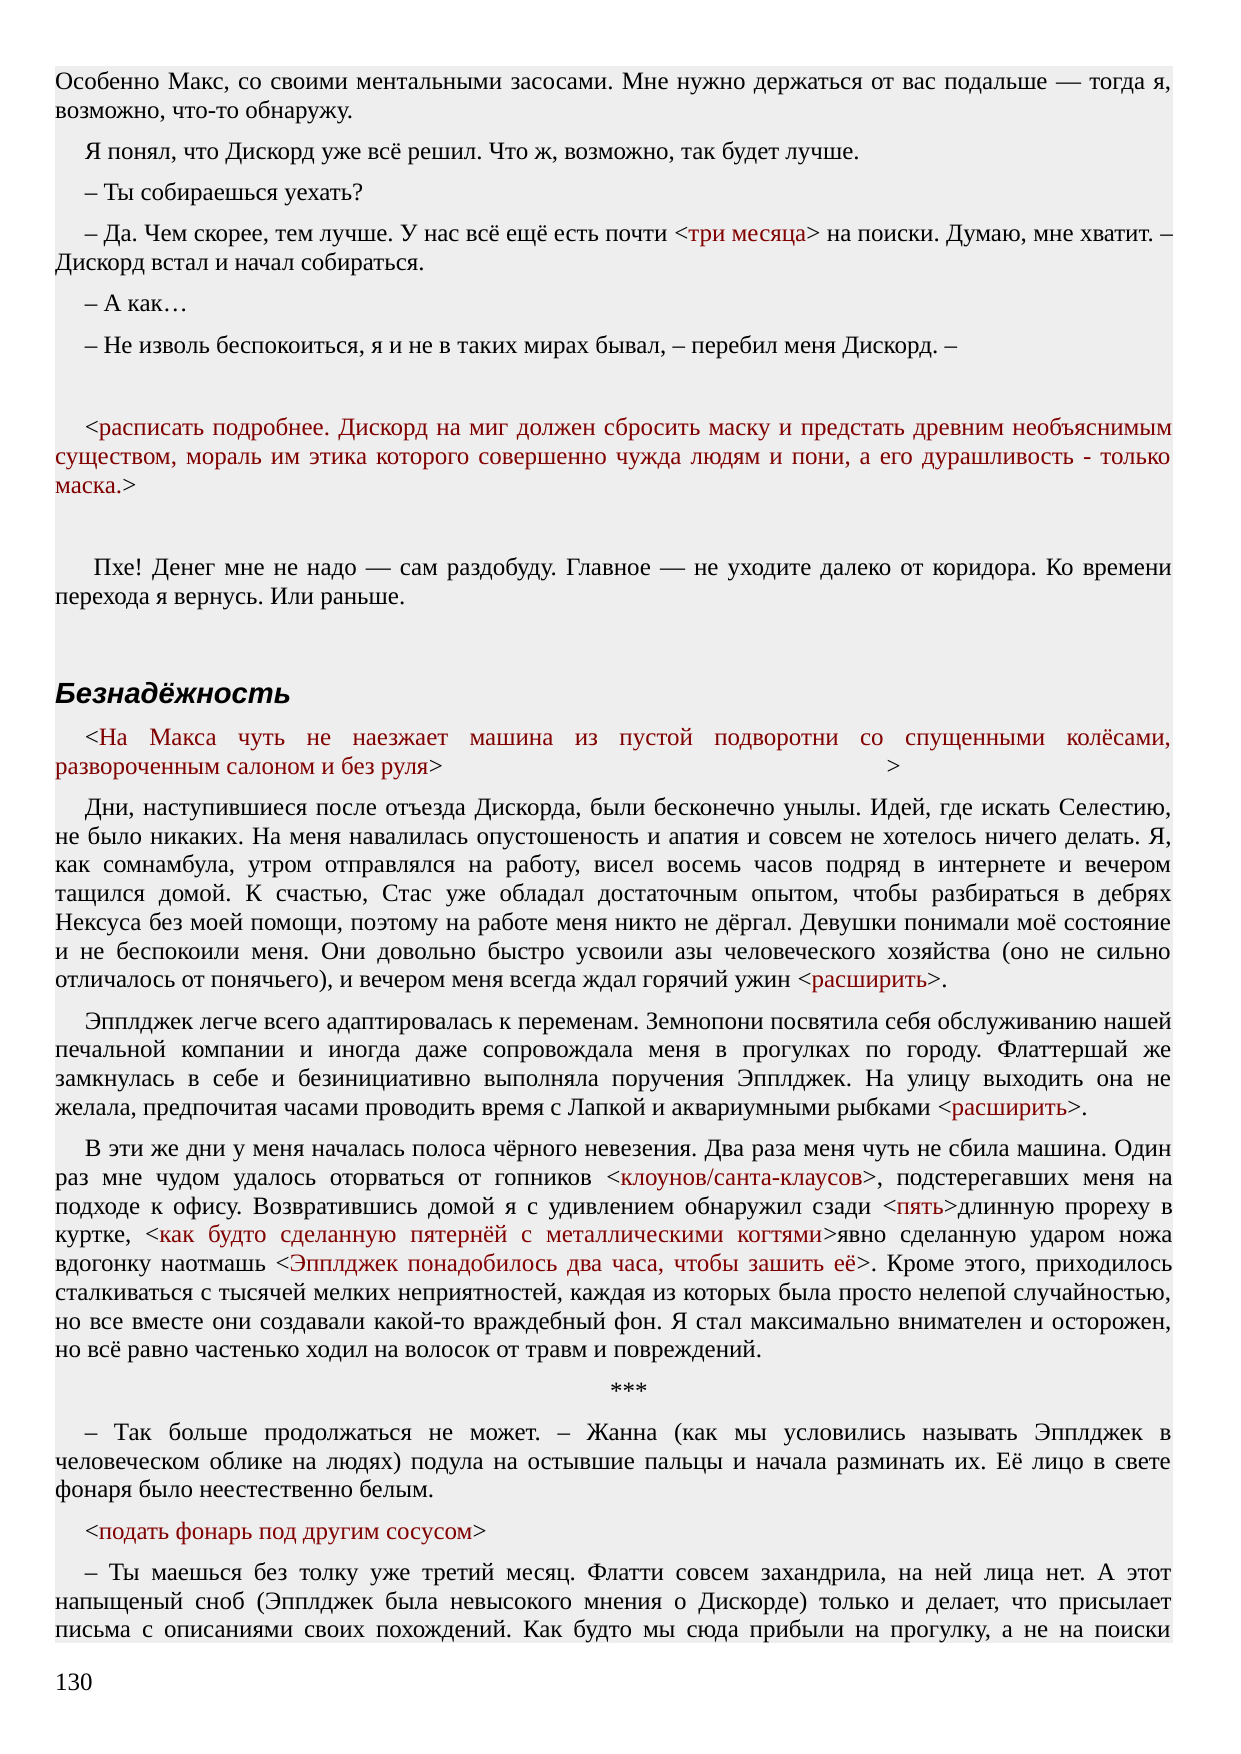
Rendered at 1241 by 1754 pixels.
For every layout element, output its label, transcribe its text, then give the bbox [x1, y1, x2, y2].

text <подать фонарь под другим сосусом> [55, 1516, 1173, 1544]
text – Ты маешься без толку уже третий месяц. Флатти совсем захандрила, на ней лица нет. А этот напыщеный сноб (Эпплджек была невысокого мнения о Дискорде) только и делает, что присылает письма с описаниями своих похождений. Как будто мы сюда прибыли на прогулку, а не на поиски [55, 1557, 1173, 1643]
text – А как… [55, 288, 1173, 317]
text – Да. Чем скорее, тем лучше. У нас всё ещё есть почти <три месяца> на поиски. Думаю, мне хватит. – Дискорд встал и начал собираться. [55, 218, 1173, 276]
text – Ты собираешься уехать? [55, 177, 1173, 206]
text – Так больше продолжаться не может. – Жанна (как мы условились называть Эпплджек в человеческом облике на людях) подула на остывшие пальцы и начала разминать их. Её лицо в свете фонаря было неестественно белым. [55, 1417, 1173, 1503]
text Пхе! Денег мне не надо — сам раздобуду. Главное — не уходите далеко от коридора. Ко времени перехода я вернусь. Или раньше. [55, 552, 1173, 610]
text <На Макса чуть не наезжает машина из пустой подворотни со спущенными колёсами, развороченным салоном и без руля> > [55, 722, 1173, 779]
text В эти же дни у меня началась полоса чёрного невезения. Два раза меня чуть не сбила машина. Один раз мне чудом удалось оторваться от гопников <клоунов/санта-клаусов>, подстерегавших меня на подходе к офису. Возвратившись домой я с удивлением обнаружил сзади <пять>длинную прореху в куртке, <как будто сделанную пятернёй с металлическими когтями>явно сделанную ударом ножа вдогонку наотмашь <Эпплджек понадобилось два часа, чтобы зашить её>. Кроме этого, приходилось сталкиваться с тысячей мелких неприятностей, каждая из которых была просто нелепой случайностью, но все вместе они создавали какой-то враждебный фон. Я стал максимально внимателен и осторожен, но всё равно частенько ходил на волосок от травм и повреждений. [55, 1133, 1173, 1363]
text Особенно Макс, со своими ментальными засосами. Мне нужно держаться от вас подальше — тогда я, возможно, что-то обнаружу. [55, 66, 1173, 123]
text Дни, наступившиеся после отъезда Дискорда, были бесконечно унылы. Идей, где искать Селестию, не было никаких. На меня навалилась опустошеность и апатия и совсем не хотелось ничего делать. Я, как сомнамбула, утром отправлялся на работу, висел восемь часов подряд в интернете и вечером тащился домой. К счастью, Стас уже обладал достаточным опытом, чтобы разбираться в дебрях Нексуса без моей помощи, поэтому на работе меня никто не дёргал. Девушки понимали моё состояние и не беспокоили меня. Они довольно быстро усвоили азы человеческого хозяйства (оно не сильно отличалось от понячьего), и вечером меня всегда ждал горячий ужин <расширить>. [55, 792, 1173, 993]
text <расписать подробнее. Дискорд на миг должен сбросить маску и предстать древним необъяснимым существом, мораль им этика которого совершенно чужда людям и пони, а его дурашливость - только маска.> [55, 412, 1173, 498]
text – Не изволь беспокоиться, я и не в таких мирах бывал, – перебил меня Дискорд. – [55, 330, 1173, 358]
text Я понял, что Дискорд уже всё решил. Что ж, возможно, так будет лучше. [55, 136, 1173, 165]
text *** [55, 1376, 1173, 1404]
text Эпплджек легче всего адаптировалась к переменам. Земнопони посвятила себя обслуживанию нашей печальной компании и иногда даже сопровождала меня в прогулках по городу. Флаттершай же замкнулась в себе и безинициативно выполняла поручения Эпплджек. На улицу выходить она не желала, предпочитая часами проводить время с Лапкой и аквариумными рыбками <расширить>. [55, 1006, 1173, 1121]
subtitle Безнадёжность [55, 676, 1173, 709]
